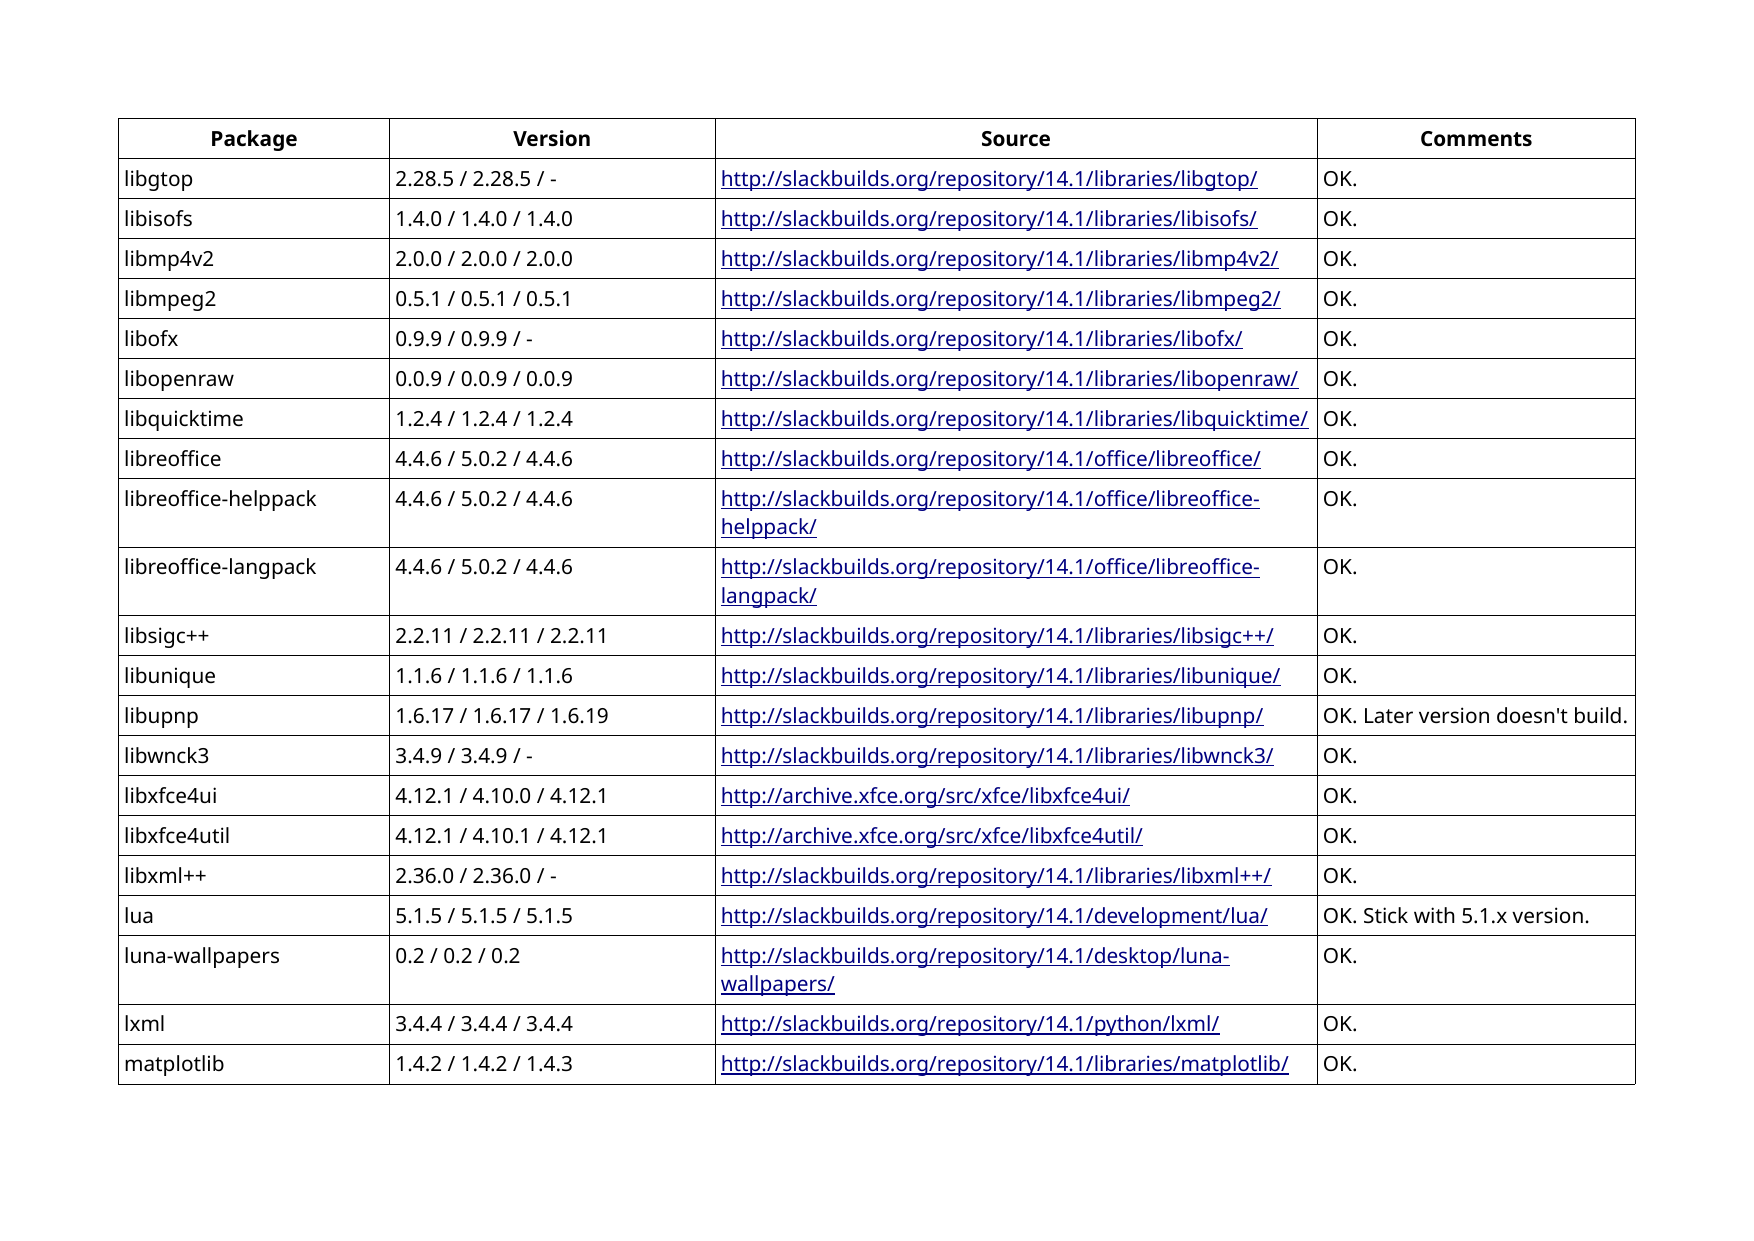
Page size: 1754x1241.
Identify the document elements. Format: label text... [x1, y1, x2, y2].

table_cell libreoffice-langpack [119, 548, 389, 615]
table_header Comments [1318, 119, 1635, 158]
table_cell http://slackbuilds.org/repository/14.1/libraries/libxml++/ [716, 856, 1317, 895]
table_cell 0.2 / 0.2 / 0.2 [390, 936, 715, 1003]
table_cell 2.36.0 / 2.36.0 / - [390, 856, 715, 895]
table_cell libsigc++ [119, 616, 389, 655]
table_cell 4.12.1 / 4.10.0 / 4.12.1 [390, 776, 715, 815]
table_cell libunique [119, 656, 389, 695]
table_header Package [119, 119, 389, 158]
table_cell OK. [1318, 399, 1635, 438]
table_cell OK. [1318, 439, 1635, 478]
table_cell 1.4.2 / 1.4.2 / 1.4.3 [390, 1045, 715, 1083]
table_cell 1.6.17 / 1.6.17 / 1.6.19 [390, 696, 715, 735]
table_cell libopenraw [119, 359, 389, 398]
table_cell http://slackbuilds.org/repository/14.1/libraries/libmp4v2/ [716, 239, 1317, 278]
table_cell http://slackbuilds.org/repository/14.1/libraries/libsigc++/ [716, 616, 1317, 655]
table_cell 2.0.0 / 2.0.0 / 2.0.0 [390, 239, 715, 278]
table_cell libxml++ [119, 856, 389, 895]
table_cell http://slackbuilds.org/repository/14.1/libraries/libquicktime/ [716, 399, 1317, 438]
table_cell 5.1.5 / 5.1.5 / 5.1.5 [390, 896, 715, 935]
table_cell libmpeg2 [119, 279, 389, 318]
table_cell OK. [1318, 199, 1635, 238]
table_cell http://slackbuilds.org/repository/14.1/libraries/libgtop/ [716, 159, 1317, 198]
table_cell 3.4.4 / 3.4.4 / 3.4.4 [390, 1005, 715, 1043]
table_cell libupnp [119, 696, 389, 735]
table_cell OK. [1318, 656, 1635, 695]
table_cell lua [119, 896, 389, 935]
table_cell http://slackbuilds.org/repository/14.1/libraries/libofx/ [716, 319, 1317, 358]
table_cell OK. [1318, 239, 1635, 278]
table_cell 4.12.1 / 4.10.1 / 4.12.1 [390, 816, 715, 855]
table_cell 2.28.5 / 2.28.5 / - [390, 159, 715, 198]
table_cell OK. [1318, 479, 1635, 547]
table_cell libofx [119, 319, 389, 358]
table_cell http://slackbuilds.org/repository/14.1/libraries/libisofs/ [716, 199, 1317, 238]
table_cell OK. [1318, 1005, 1635, 1043]
table_cell 4.4.6 / 5.0.2 / 4.4.6 [390, 439, 715, 478]
table_cell OK. [1318, 548, 1635, 615]
table_cell http://slackbuilds.org/repository/14.1/desktop/luna-wallpapers/ [716, 936, 1317, 1003]
table_cell http://slackbuilds.org/repository/14.1/libraries/libupnp/ [716, 696, 1317, 735]
table_cell OK. [1318, 936, 1635, 1003]
table_cell OK. [1318, 776, 1635, 815]
table_cell 2.2.11 / 2.2.11 / 2.2.11 [390, 616, 715, 655]
table_cell 1.2.4 / 1.2.4 / 1.2.4 [390, 399, 715, 438]
table_cell 1.4.0 / 1.4.0 / 1.4.0 [390, 199, 715, 238]
table_header Source [716, 119, 1317, 158]
table_cell http://slackbuilds.org/repository/14.1/libraries/matplotlib/ [716, 1045, 1317, 1083]
table_cell 0.5.1 / 0.5.1 / 0.5.1 [390, 279, 715, 318]
table_cell http://slackbuilds.org/repository/14.1/development/lua/ [716, 896, 1317, 935]
table_cell matplotlib [119, 1045, 389, 1083]
table_cell libquicktime [119, 399, 389, 438]
table_cell http://slackbuilds.org/repository/14.1/office/libreoffice-helppack/ [716, 479, 1317, 547]
table_cell OK. [1318, 279, 1635, 318]
table_cell libxfce4util [119, 816, 389, 855]
table_cell OK. [1318, 856, 1635, 895]
table_cell http://archive.xfce.org/src/xfce/libxfce4util/ [716, 816, 1317, 855]
table_cell OK. [1318, 816, 1635, 855]
table_cell 4.4.6 / 5.0.2 / 4.4.6 [390, 548, 715, 615]
table_cell libreoffice-helppack [119, 479, 389, 547]
table_cell libisofs [119, 199, 389, 238]
table_cell OK. Stick with 5.1.x version. [1318, 896, 1635, 935]
table_cell OK. Later version doesn't build. [1318, 696, 1635, 735]
table_cell OK. [1318, 359, 1635, 398]
table_cell libreoffice [119, 439, 389, 478]
table_cell OK. [1318, 159, 1635, 198]
table_cell http://slackbuilds.org/repository/14.1/libraries/libunique/ [716, 656, 1317, 695]
table_cell 0.9.9 / 0.9.9 / - [390, 319, 715, 358]
table_cell http://slackbuilds.org/repository/14.1/libraries/libopenraw/ [716, 359, 1317, 398]
table_cell luna-wallpapers [119, 936, 389, 1003]
table_cell OK. [1318, 616, 1635, 655]
table_cell libgtop [119, 159, 389, 198]
table_cell lxml [119, 1005, 389, 1043]
table_cell 0.0.9 / 0.0.9 / 0.0.9 [390, 359, 715, 398]
table_cell http://slackbuilds.org/repository/14.1/libraries/libmpeg2/ [716, 279, 1317, 318]
table_cell 3.4.9 / 3.4.9 / - [390, 736, 715, 775]
table_cell http://slackbuilds.org/repository/14.1/office/libreoffice/ [716, 439, 1317, 478]
table_cell http://slackbuilds.org/repository/14.1/python/lxml/ [716, 1005, 1317, 1043]
table_cell http://archive.xfce.org/src/xfce/libxfce4ui/ [716, 776, 1317, 815]
table_cell libwnck3 [119, 736, 389, 775]
table_cell 1.1.6 / 1.1.6 / 1.1.6 [390, 656, 715, 695]
table_cell libxfce4ui [119, 776, 389, 815]
table_header Version [390, 119, 715, 158]
table_cell http://slackbuilds.org/repository/14.1/libraries/libwnck3/ [716, 736, 1317, 775]
table_cell OK. [1318, 736, 1635, 775]
table_cell OK. [1318, 1045, 1635, 1083]
table_cell 4.4.6 / 5.0.2 / 4.4.6 [390, 479, 715, 547]
table_cell libmp4v2 [119, 239, 389, 278]
table_cell OK. [1318, 319, 1635, 358]
table_cell http://slackbuilds.org/repository/14.1/office/libreoffice-langpack/ [716, 548, 1317, 615]
